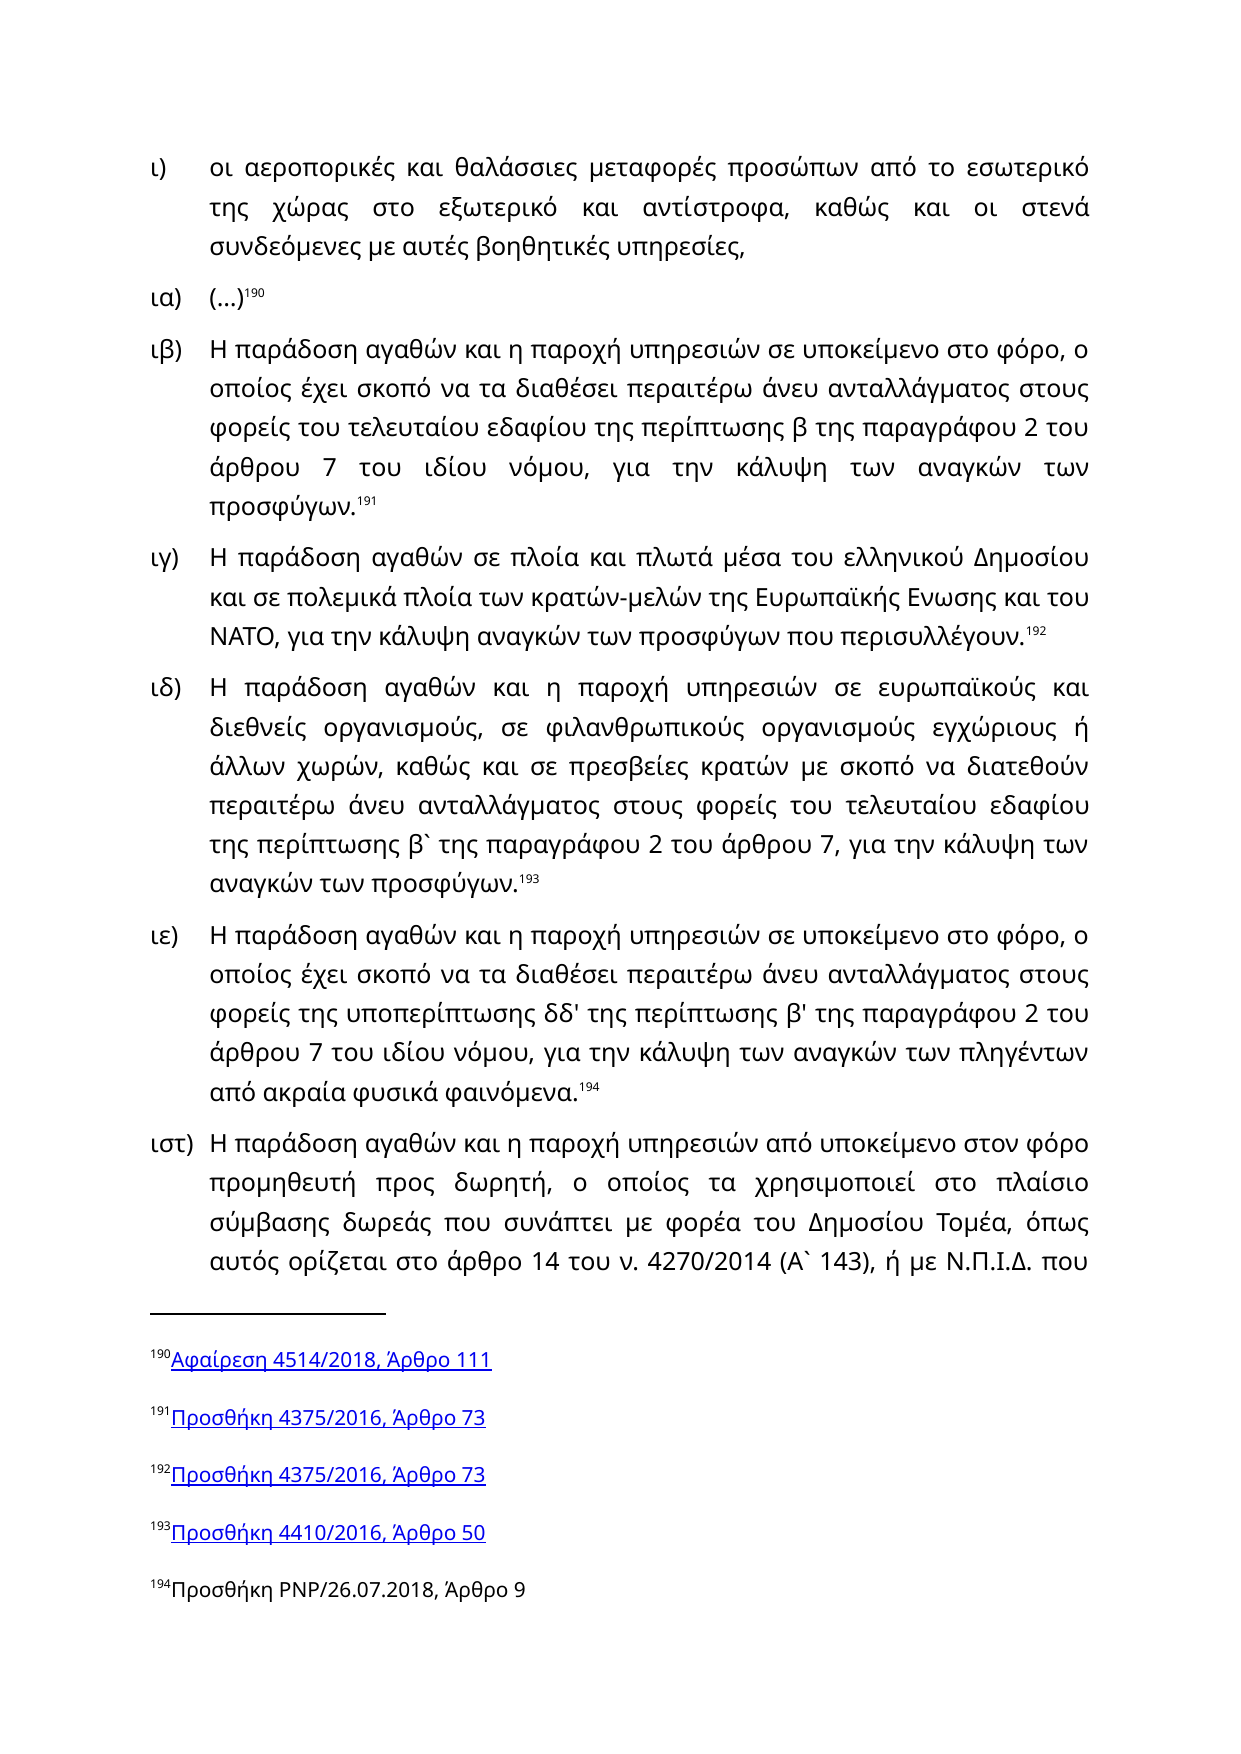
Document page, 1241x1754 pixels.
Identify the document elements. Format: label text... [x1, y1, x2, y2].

list ιστ) Η παράδοση αγαθών και η παροχή υπηρεσιών από υποκείμενο στον φόρο προμηθευτή προς δωρητή, ο οποίος τα χρησιμοποιεί στο πλαίσιο σύμβασης δωρεάς που συνάπτει με φορέα του Δημοσίου Τομέα, όπως αυτός ορίζεται στο άρθρο 14 του ν. 4270/2014 (Α` 143), ή με Ν.Π.Ι.Δ. που [150, 1126, 1090, 1277]
text Προσθήκη 4375/2016, Άρθρο 73 [150, 1403, 1090, 1431]
list ιβ) Η παράδοση αγαθών και η παροχή υπηρεσιών σε υποκείμενο στο φόρο, ο οποίος έχει σκοπό να τα διαθέσει περαιτέρω άνευ ανταλλάγματος στους φορείς του τελευταίου εδαφίου της περίπτωσης β της παραγράφου 2 του άρθρου 7 του ιδίου νόμου, για την κάλυψη των αναγκών των προσφύγων. [150, 332, 1090, 522]
text Προσθήκη 4375/2016, Άρθρο 73 [150, 1460, 1090, 1489]
list ιε) Η παράδοση αγαθών και η παροχή υπηρεσιών σε υποκείμενο στο φόρο, ο οποίος έχει σκοπό να τα διαθέσει περαιτέρω άνευ ανταλλάγματος στους φορείς της υποπερίπτωσης δδ' της περίπτωσης β' της παραγράφου 2 του άρθρου 7 του ιδίου νόμου, για την κάλυψη των αναγκών των πληγέντων από ακραία φυσικά φαινόμενα. [150, 917, 1090, 1108]
list ι) οι αεροπορικές και θαλάσσιες μεταφορές προσώπων από το εσωτερικό της χώρας στο εξωτερικό και αντί­στροφα, καθώς και οι στενά συνδεόμενες με αυτές βοηθητικές υπηρεσίες, [150, 150, 1090, 262]
list ια) (…) [150, 280, 1090, 314]
list ιγ) Η παράδοση αγαθών σε πλοία και πλωτά μέσα του ελληνικού Δημοσίου και σε πολεμικά πλοία των κρατών-μελών της Ευρωπαϊκής Ενωσης και του ΝΑΤΟ, για την κάλυψη αναγκών των προσφύγων που περισυλλέγουν. [150, 540, 1090, 652]
text Προσθήκη PNP/26.07.2018, Άρθρο 9 [150, 1576, 1090, 1604]
list ιδ) Η παράδοση αγαθών και η παροχή υπηρεσιών σε ευρωπαϊκούς και διεθνείς οργανισμούς, σε φιλανθρωπικούς οργανισμούς εγχώριους ή άλλων χωρών, καθώς και σε πρεσβείες κρατών με σκοπό να διατεθούν περαιτέρω άνευ ανταλλάγματος στους φορείς του τελευταίου εδαφίου της περίπτωσης β` της παραγράφου 2 του άρθρου 7, για την κάλυψη των αναγκών των προσφύγων. [150, 670, 1090, 900]
text Αφαίρεση 4514/2018, Άρθρο 111 [150, 1345, 1090, 1373]
text Προσθήκη 4410/2016, Άρθρο 50 [150, 1518, 1090, 1546]
